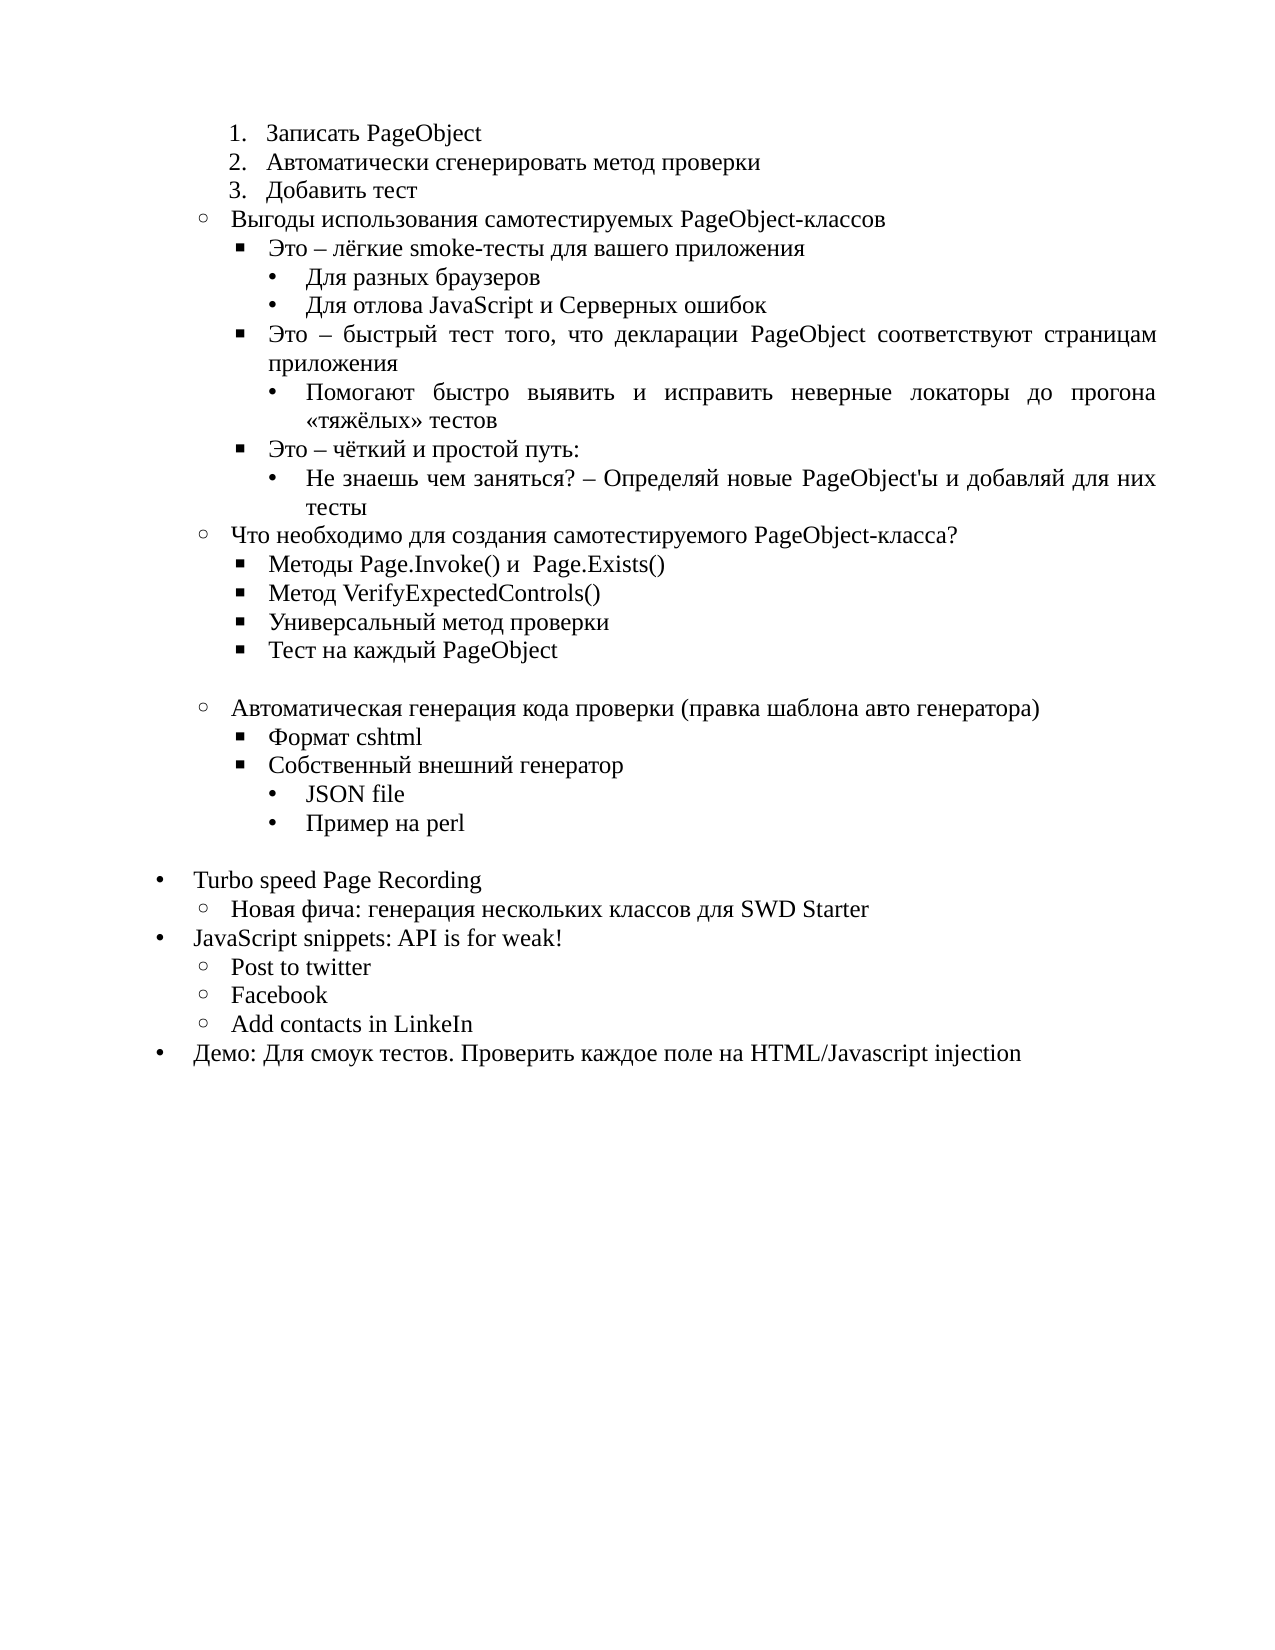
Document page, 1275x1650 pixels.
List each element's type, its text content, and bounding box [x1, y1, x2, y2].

list Тест на каждый PageObject [231, 636, 1157, 664]
list Это – чёткий и простой путь: [231, 434, 1157, 463]
list Для отлова JavaScript и Серверных ошибок [268, 291, 1157, 319]
list JSON file [268, 779, 1157, 808]
list Add contacts in LinkeIn [193, 1009, 1157, 1038]
list Универсальный метод проверки [231, 607, 1157, 636]
list Новая фича: генерация нескольких классов для SWD Starter [193, 894, 1157, 923]
list Добавить тест [228, 176, 1157, 204]
list Для разных браузеров [268, 262, 1157, 291]
list Метод VerifyExpectedControls() [231, 578, 1157, 607]
list Это – лёгкие smoke-тесты для вашего приложения [231, 233, 1157, 262]
list Помогают быстро выявить и исправить неверные локаторы до прогона «тяжёлых» тестов [268, 377, 1157, 434]
list Записать PageObject [228, 118, 1157, 147]
list Собственный внешний генератор [231, 751, 1157, 779]
list Пример на perl [268, 808, 1157, 866]
list Facebook [193, 981, 1157, 1009]
list Это – быстрый тест того, что декларации PageObject соответствуют страницам приложения [231, 319, 1157, 377]
list Автоматическая генерация кода проверки (правка шаблона авто генератора) [193, 693, 1157, 722]
list Post to twitter [193, 952, 1157, 981]
list Формат cshtml [231, 722, 1157, 751]
list Не знаешь чем заняться? – Определяй новые PageObject'ы и добавляй для них тесты [268, 463, 1157, 521]
list Демо: Для смоук тестов. Проверить каждое поле на HTML/Javascript injection [156, 1038, 1157, 1067]
list Автоматически сгенерировать метод проверки [228, 147, 1157, 176]
list JavaScript snippets: API is for weak! [156, 923, 1157, 952]
list Выгоды использования самотестируемых PageObject-классов [193, 204, 1157, 233]
list Что необходимо для создания самотестируемого PageObject-класса? [193, 521, 1157, 549]
list Методы Page.Invoke() и Page.Exists() [231, 549, 1157, 578]
list Turbo speed Page Recording [156, 866, 1157, 894]
